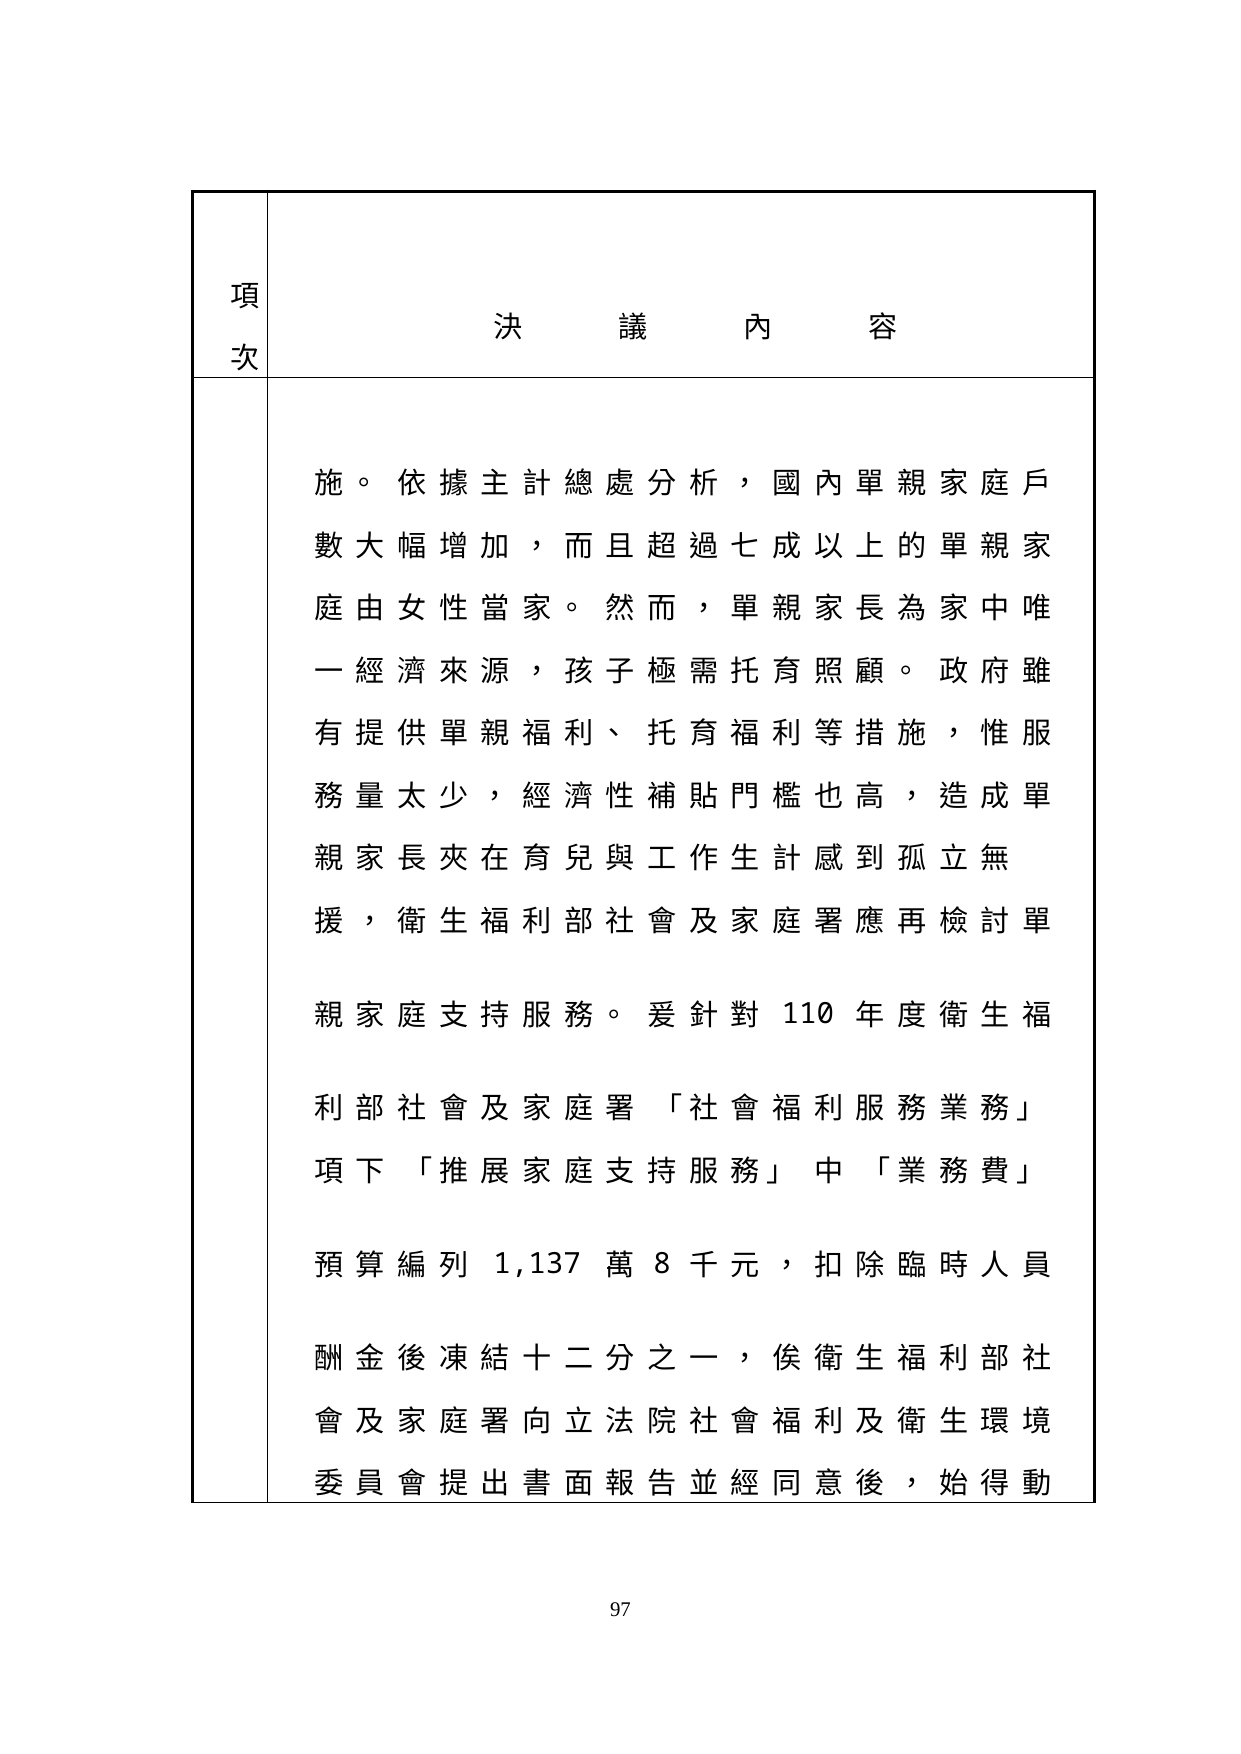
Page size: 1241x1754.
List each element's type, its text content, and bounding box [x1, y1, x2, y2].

table_cell 施。依據主計總處分析，國內單親家庭戶數大幅增加，而且超過七成以上的單親家庭由女性當家。然而，單親家長為家中唯一經濟來源，孩子極需托育照顧。政府雖有提供單親福利、托育福利等措施，惟服務量太少，經濟性補貼門檻也高，造成單親家長夾在育兒與工作生計感到孤立無援，衛生福利部社會及家庭署應再檢討單親家庭支持服務。爰針對110年度衛生福利部社會及家庭署「社會福利服務業務」項下「推展家庭支持服務」中「業務費」預算編列1,137萬8千元，扣除臨時人員酬金後凍結十二分之一，俟衛生福利部社會及家庭署向立法院社會福利及衛生環境委員會提出書面報告並經同意後，始得動 [268, 378, 1093, 1502]
table_header 項次 [194, 193, 267, 377]
table_header 決 議 內 容 [268, 193, 1093, 377]
table_cell [194, 378, 267, 1502]
